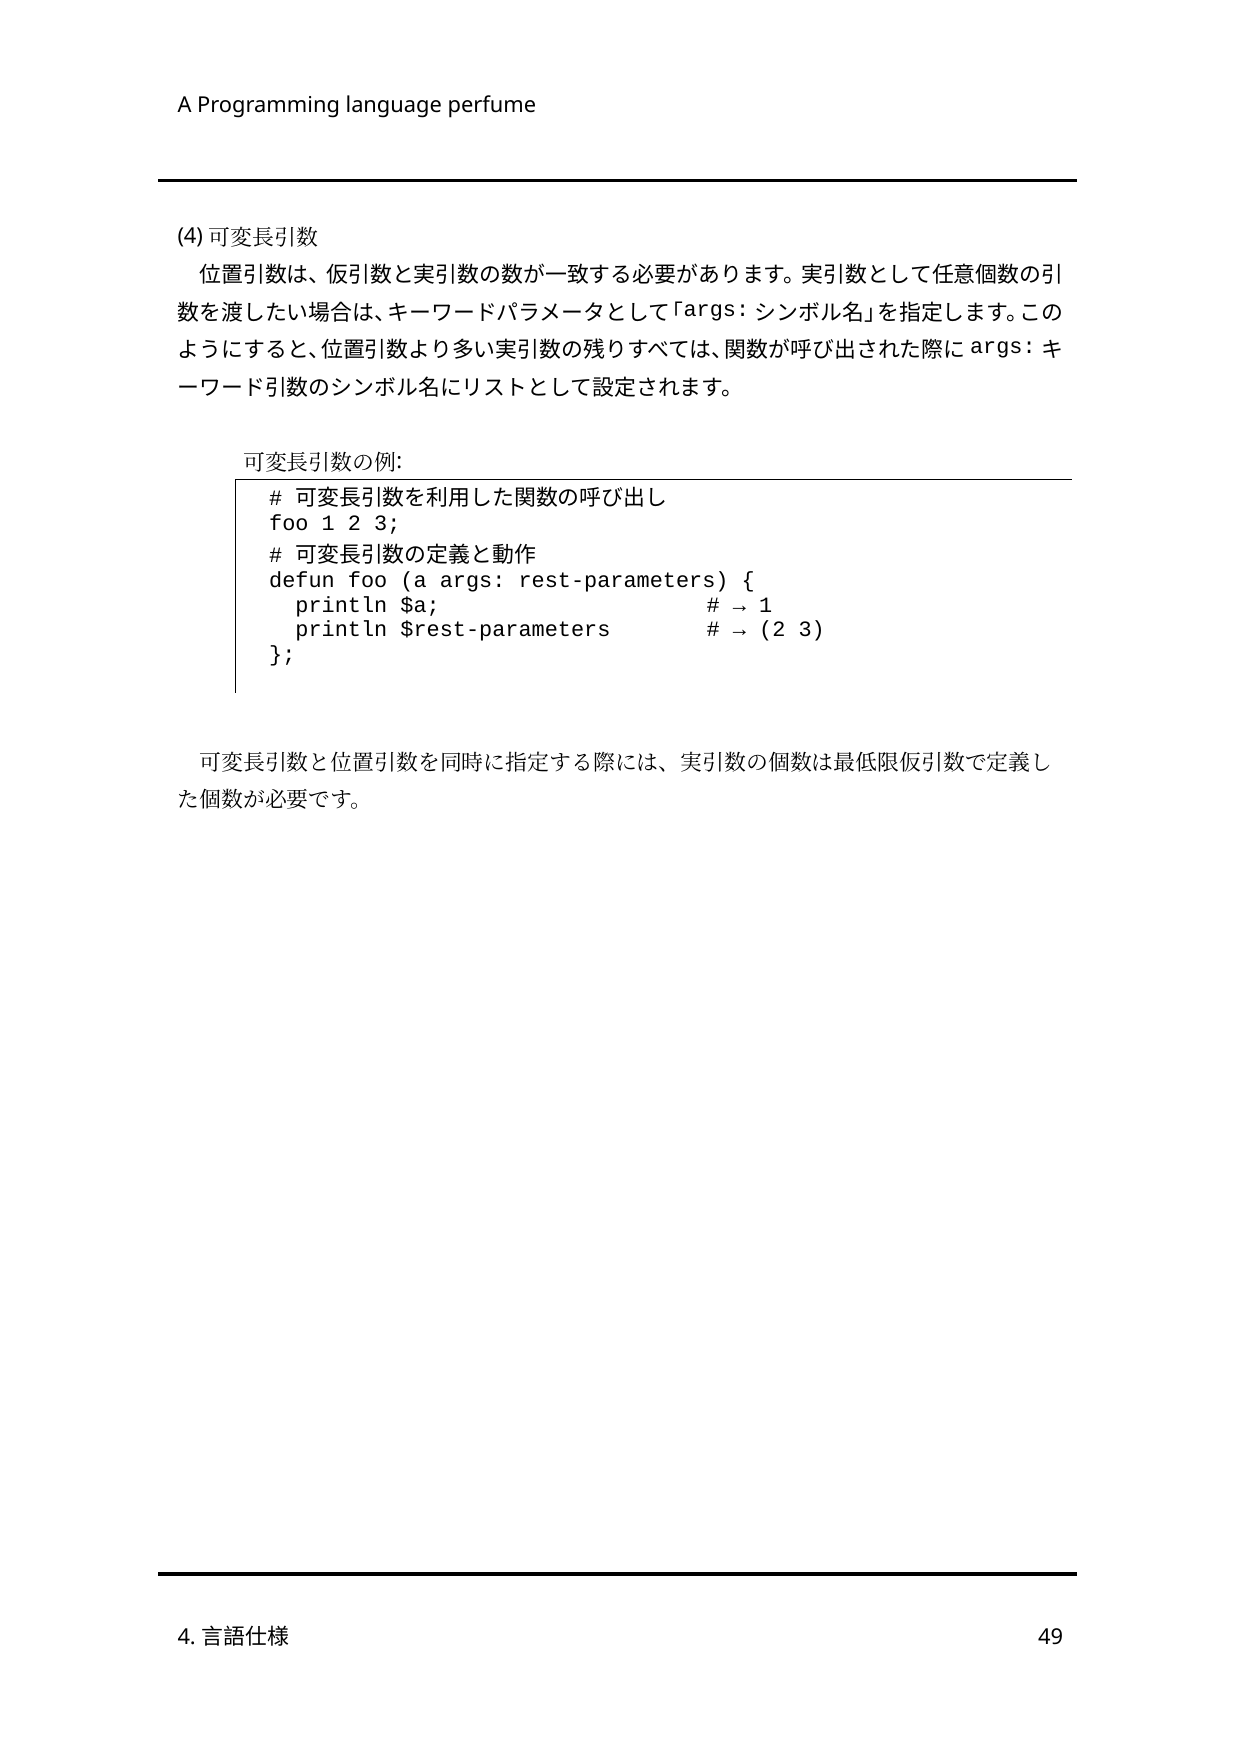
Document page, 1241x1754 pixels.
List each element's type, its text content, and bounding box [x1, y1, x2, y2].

table_header # 可変長引数を利用した関数の呼び出し foo 1 2 3; # 可変長引数の定義と動作 defun foo (a args: rest-parameters) { println $a; # → 1 println $rest-parameters # → (2 3) }; [236, 480, 1072, 693]
text 位置引数は、仮引数と実引数の数が一致する必要があります。実引数として任意個数の引数を渡したい場合は、キーワードパラメータとして「args: シンボル名」を指定します。このようにすると、位置引数より多い実引数の残りすべては、関数が呼び出された際にargs: キーワード引数のシンボル名にリストとして設定されます。 [177, 254, 1063, 404]
text 可変長引数と位置引数を同時に指定する際には、実引数の個数は最低限仮引数で定義した個数が必要です。 [177, 742, 1063, 817]
text 可変長引数の例: [243, 442, 1063, 479]
text (4) 可変長引数 [177, 217, 1063, 254]
